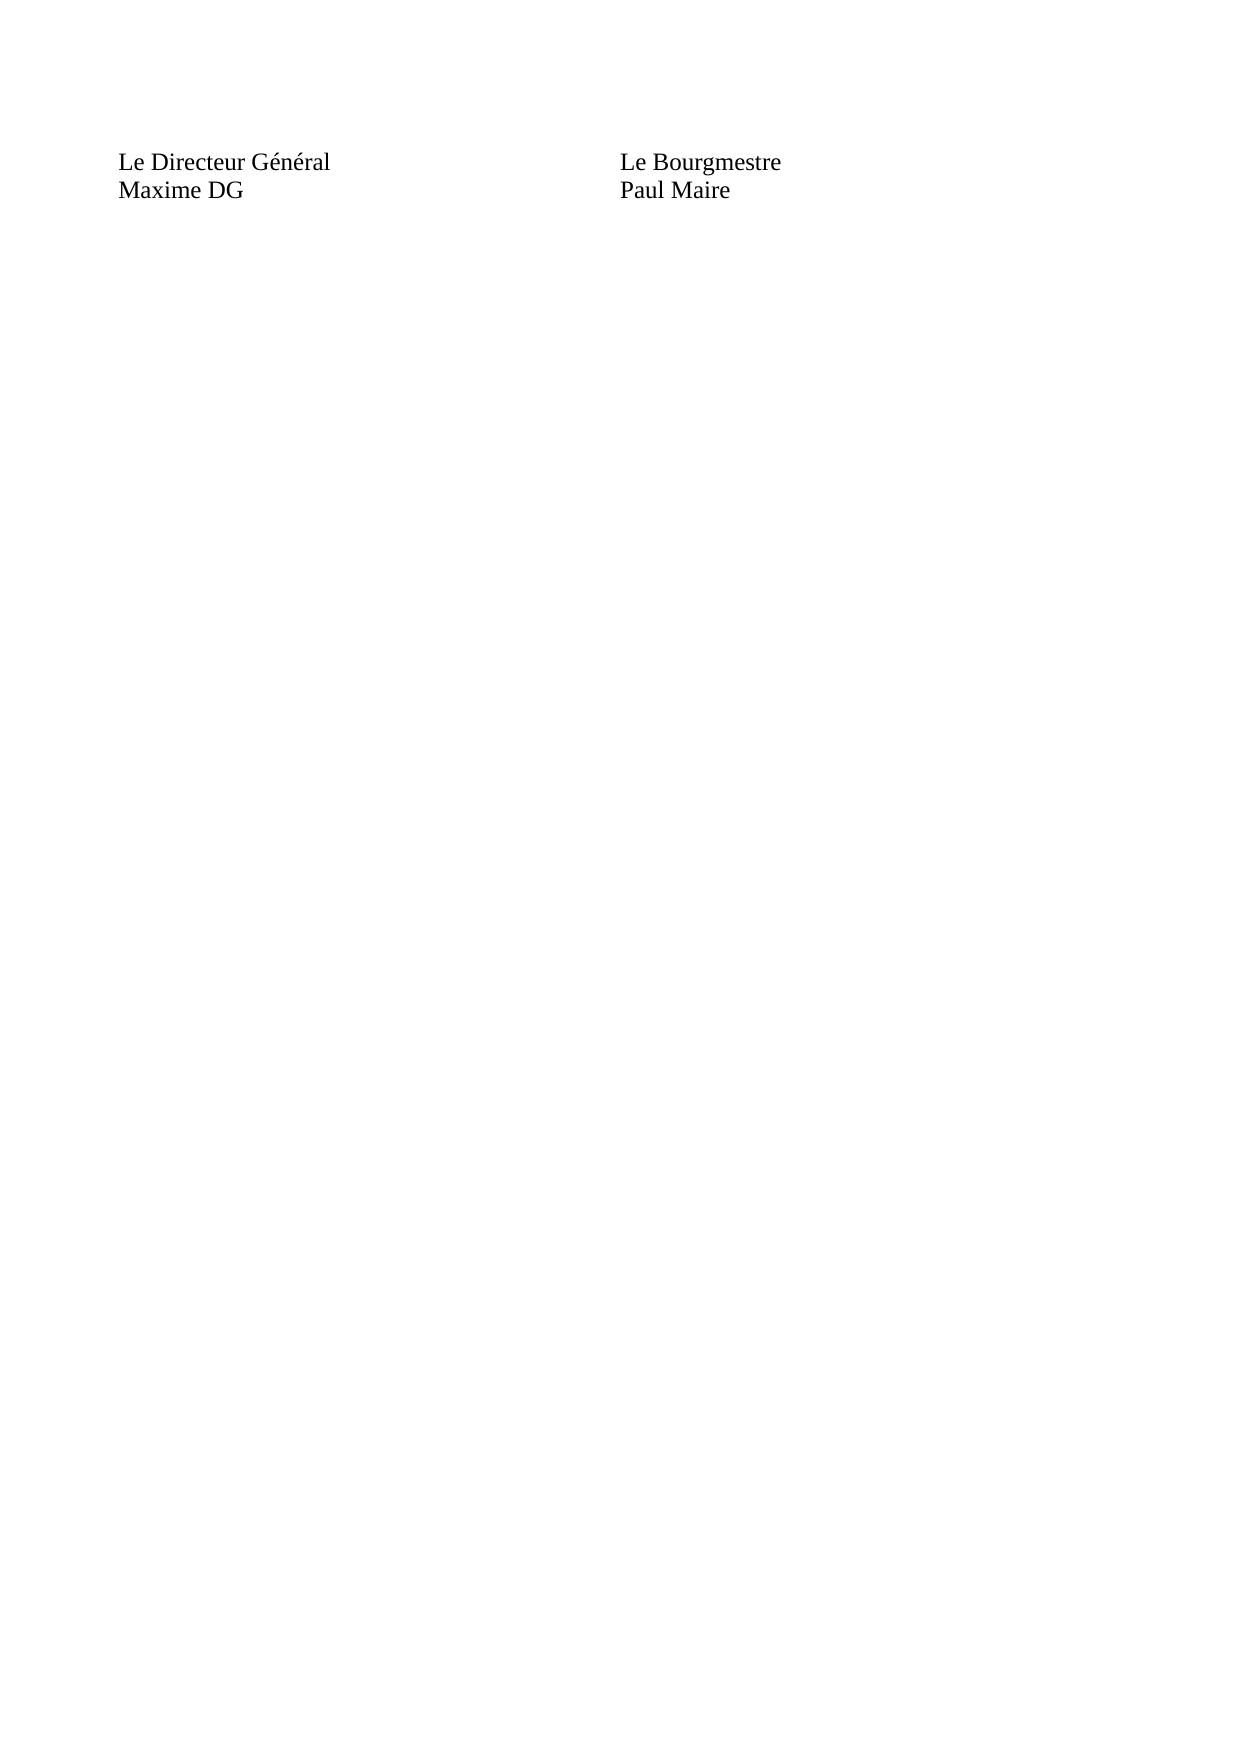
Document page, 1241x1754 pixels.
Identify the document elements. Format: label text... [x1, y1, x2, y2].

table_header Le Directeur Général Maxime DG [118, 147, 620, 319]
table_header Le Bourgmestre Paul Maire [620, 147, 1122, 319]
